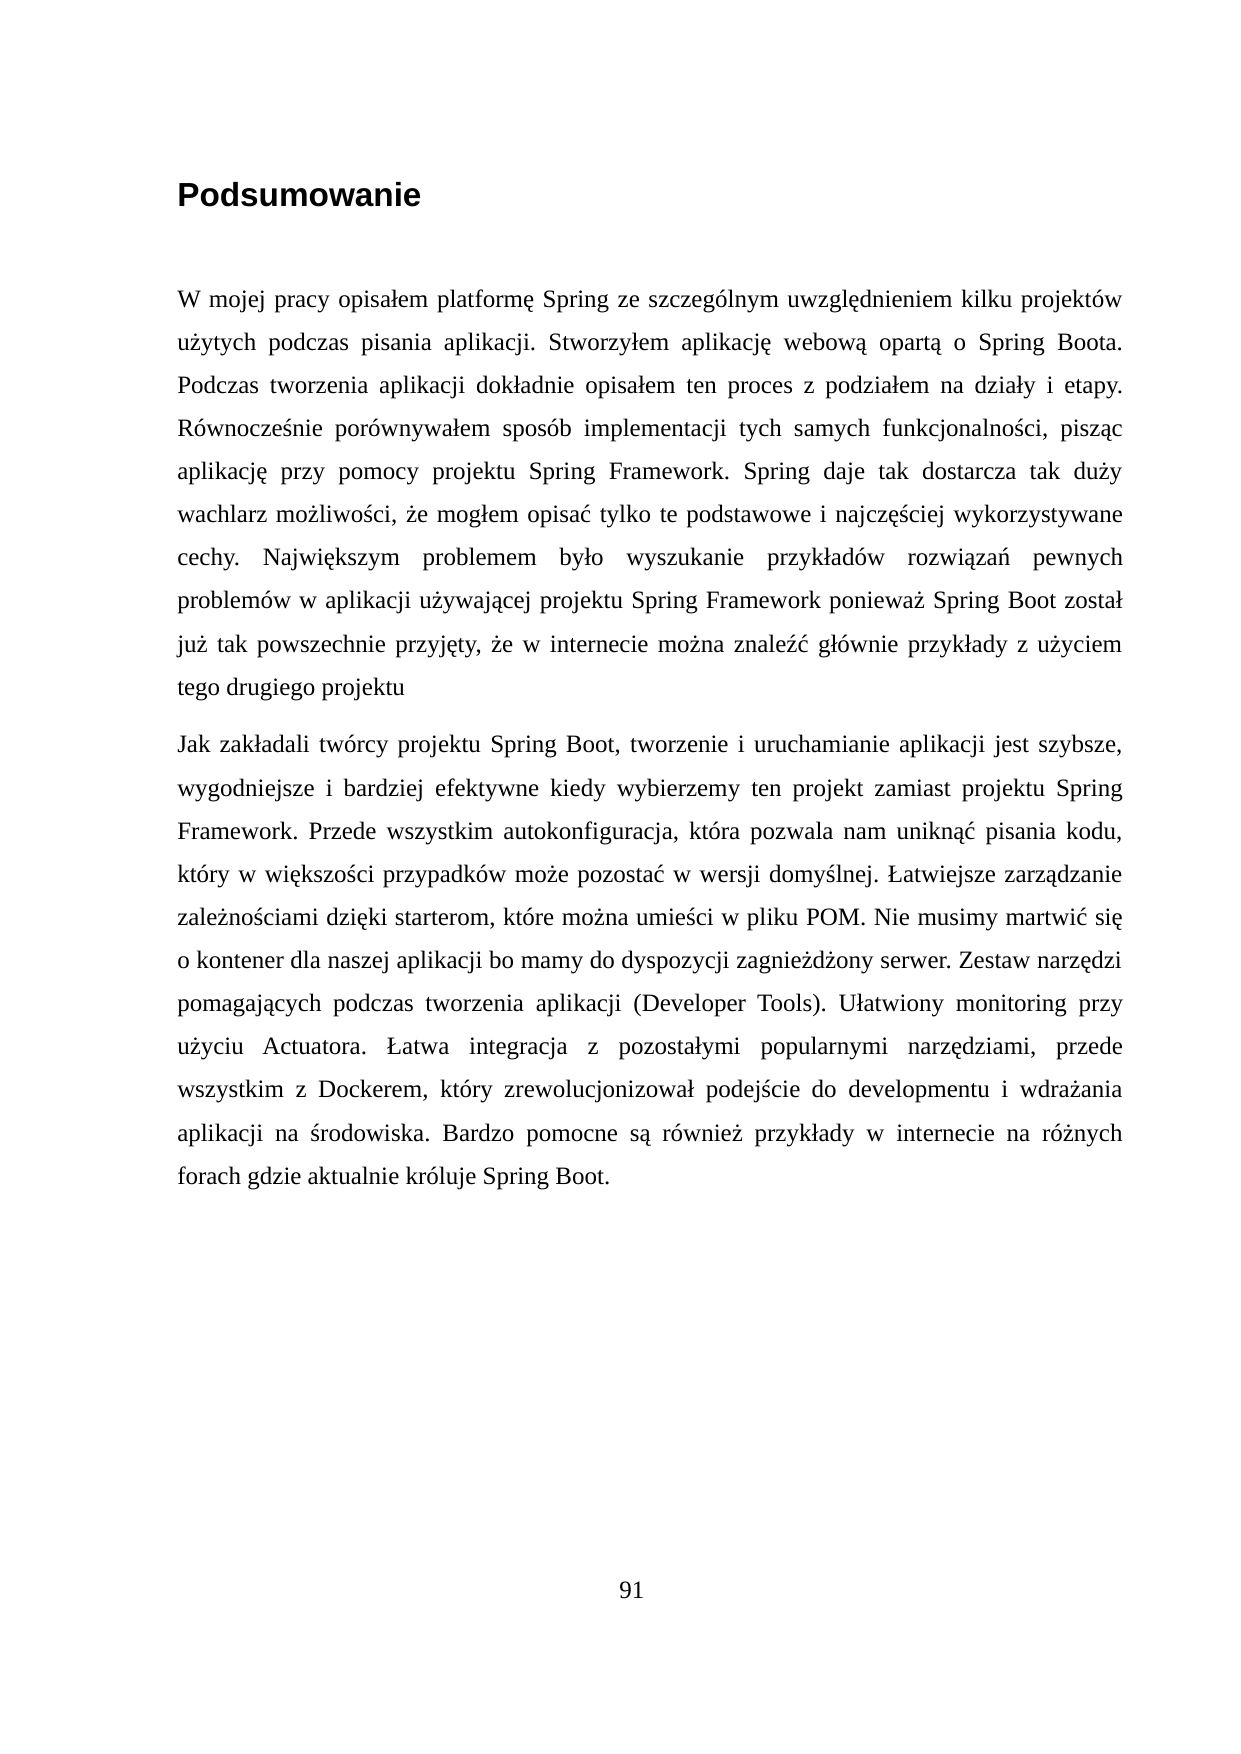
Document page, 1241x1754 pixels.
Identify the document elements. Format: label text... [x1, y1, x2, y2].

subtitle Podsumowanie [177, 175, 1123, 213]
text W mojej pracy opisałem platformę Spring ze szczególnym uwzględnieniem kilku projektów użytych podczas pisania aplikacji. Stworzyłem aplikację webową opartą o Spring Boota. Podczas tworzenia aplikacji dokładnie opisałem ten proces z podziałem na działy i etapy. Równocześnie porównywałem sposób implementacji tych samych funkcjonalności, pisząc aplikację przy pomocy projektu Spring Framework. Spring daje tak dostarcza tak duży wachlarz możliwości, że mogłem opisać tylko te podstawowe i najczęściej wykorzystywane cechy. Największym problemem było wyszukanie przykładów rozwiązań pewnych problemów w aplikacji używającej projektu Spring Framework ponieważ Spring Boot został już tak powszechnie przyjęty, że w internecie można znaleźć głównie przykłady z użyciem tego drugiego projektu [177, 284, 1123, 701]
text Jak zakładali twórcy projektu Spring Boot, tworzenie i uruchamianie aplikacji jest szybsze, wygodniejsze i bardziej efektywne kiedy wybierzemy ten projekt zamiast projektu Spring Framework. Przede wszystkim autokonfiguracja, która pozwala nam uniknąć pisania kodu, który w większości przypadków może pozostać w wersji domyślnej. Łatwiejsze zarządzanie zależnościami dzięki starterom, które można umieści w pliku POM. Nie musimy martwić się o kontener dla naszej aplikacji bo mamy do dyspozycji zagnieżdżony serwer. Zestaw narzędzi pomagających podczas tworzenia aplikacji (Developer Tools). Ułatwiony monitoring przy użyciu Actuatora. Łatwa integracja z pozostałymi popularnymi narzędziami, przede wszystkim z Dockerem, który zrewolucjonizował podejście do developmentu i wdrażania aplikacji na środowiska. Bardzo pomocne są również przykłady w internecie na różnych forach gdzie aktualnie króluje Spring Boot. [177, 729, 1123, 1189]
